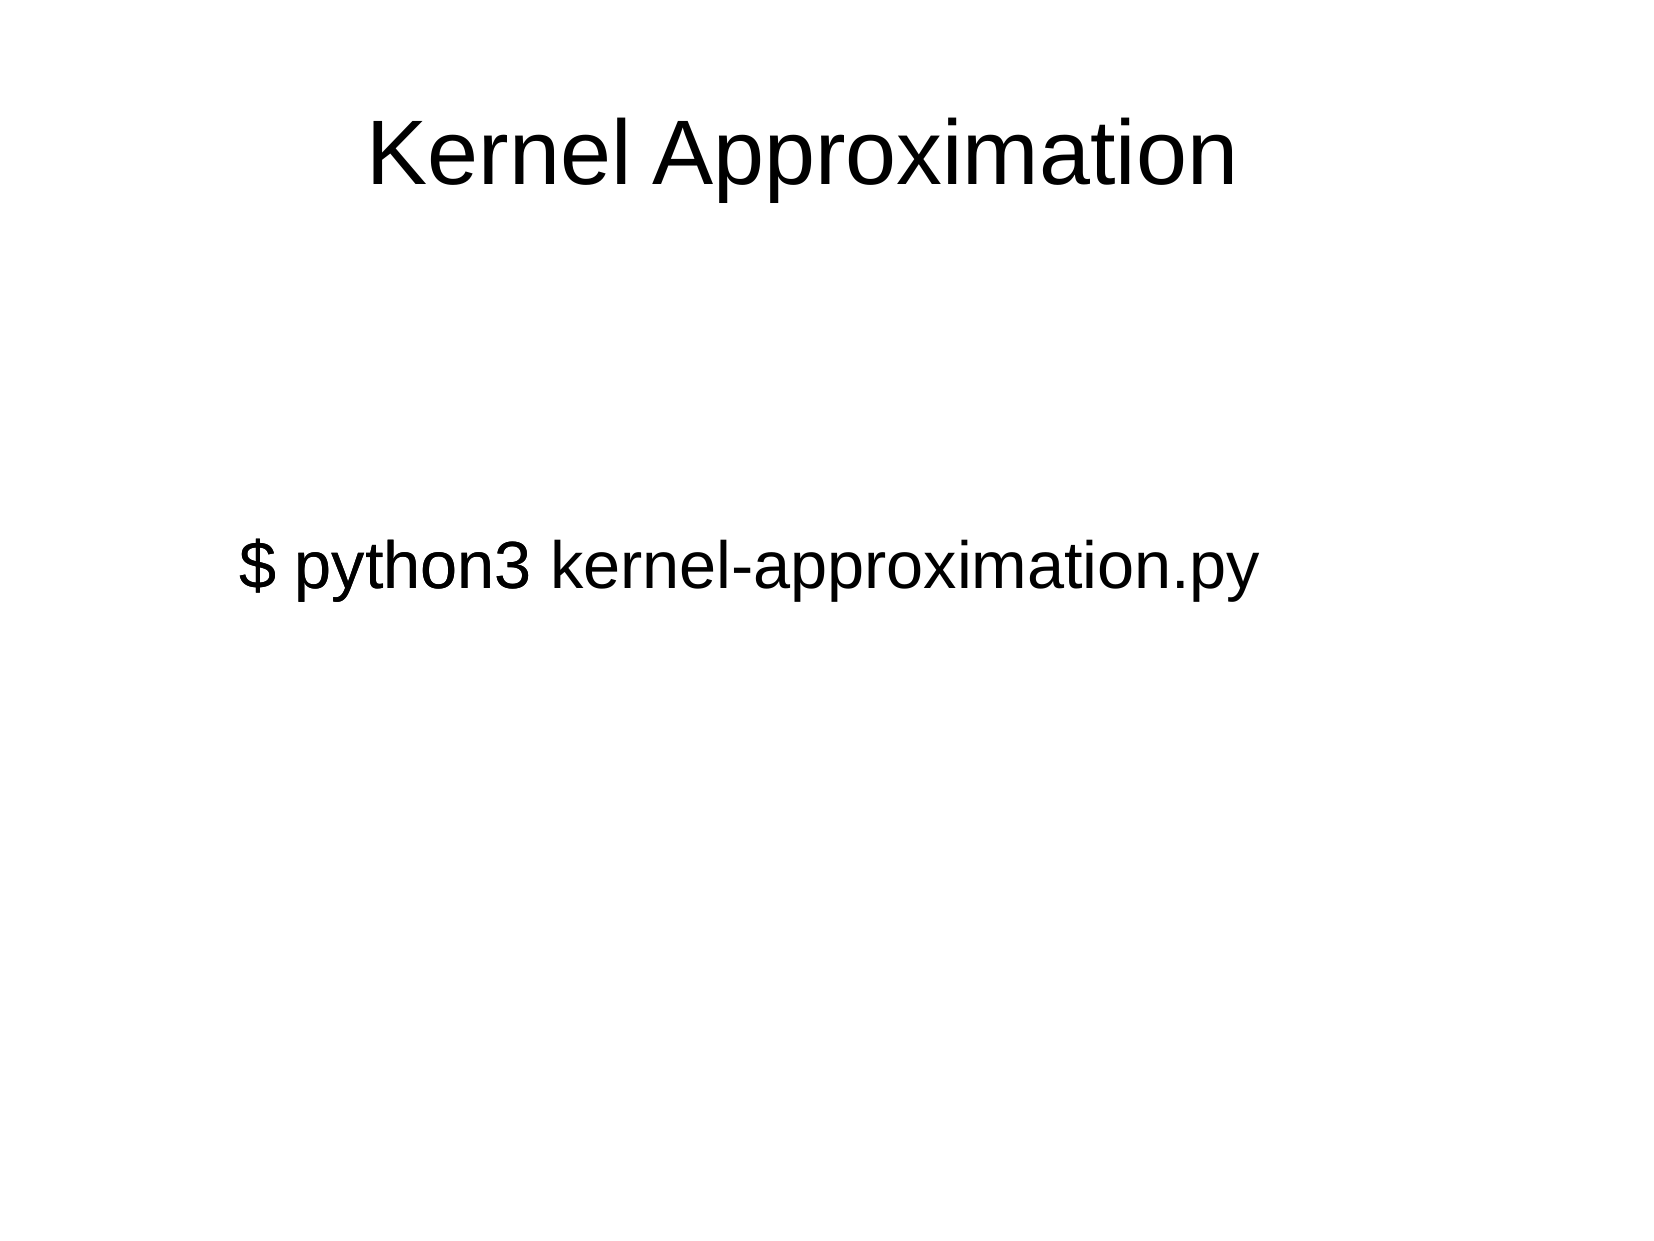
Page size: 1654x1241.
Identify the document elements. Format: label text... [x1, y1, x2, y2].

title Kernel Approximation [59, 49, 1548, 257]
text_box $ python3 [224, 520, 1524, 760]
